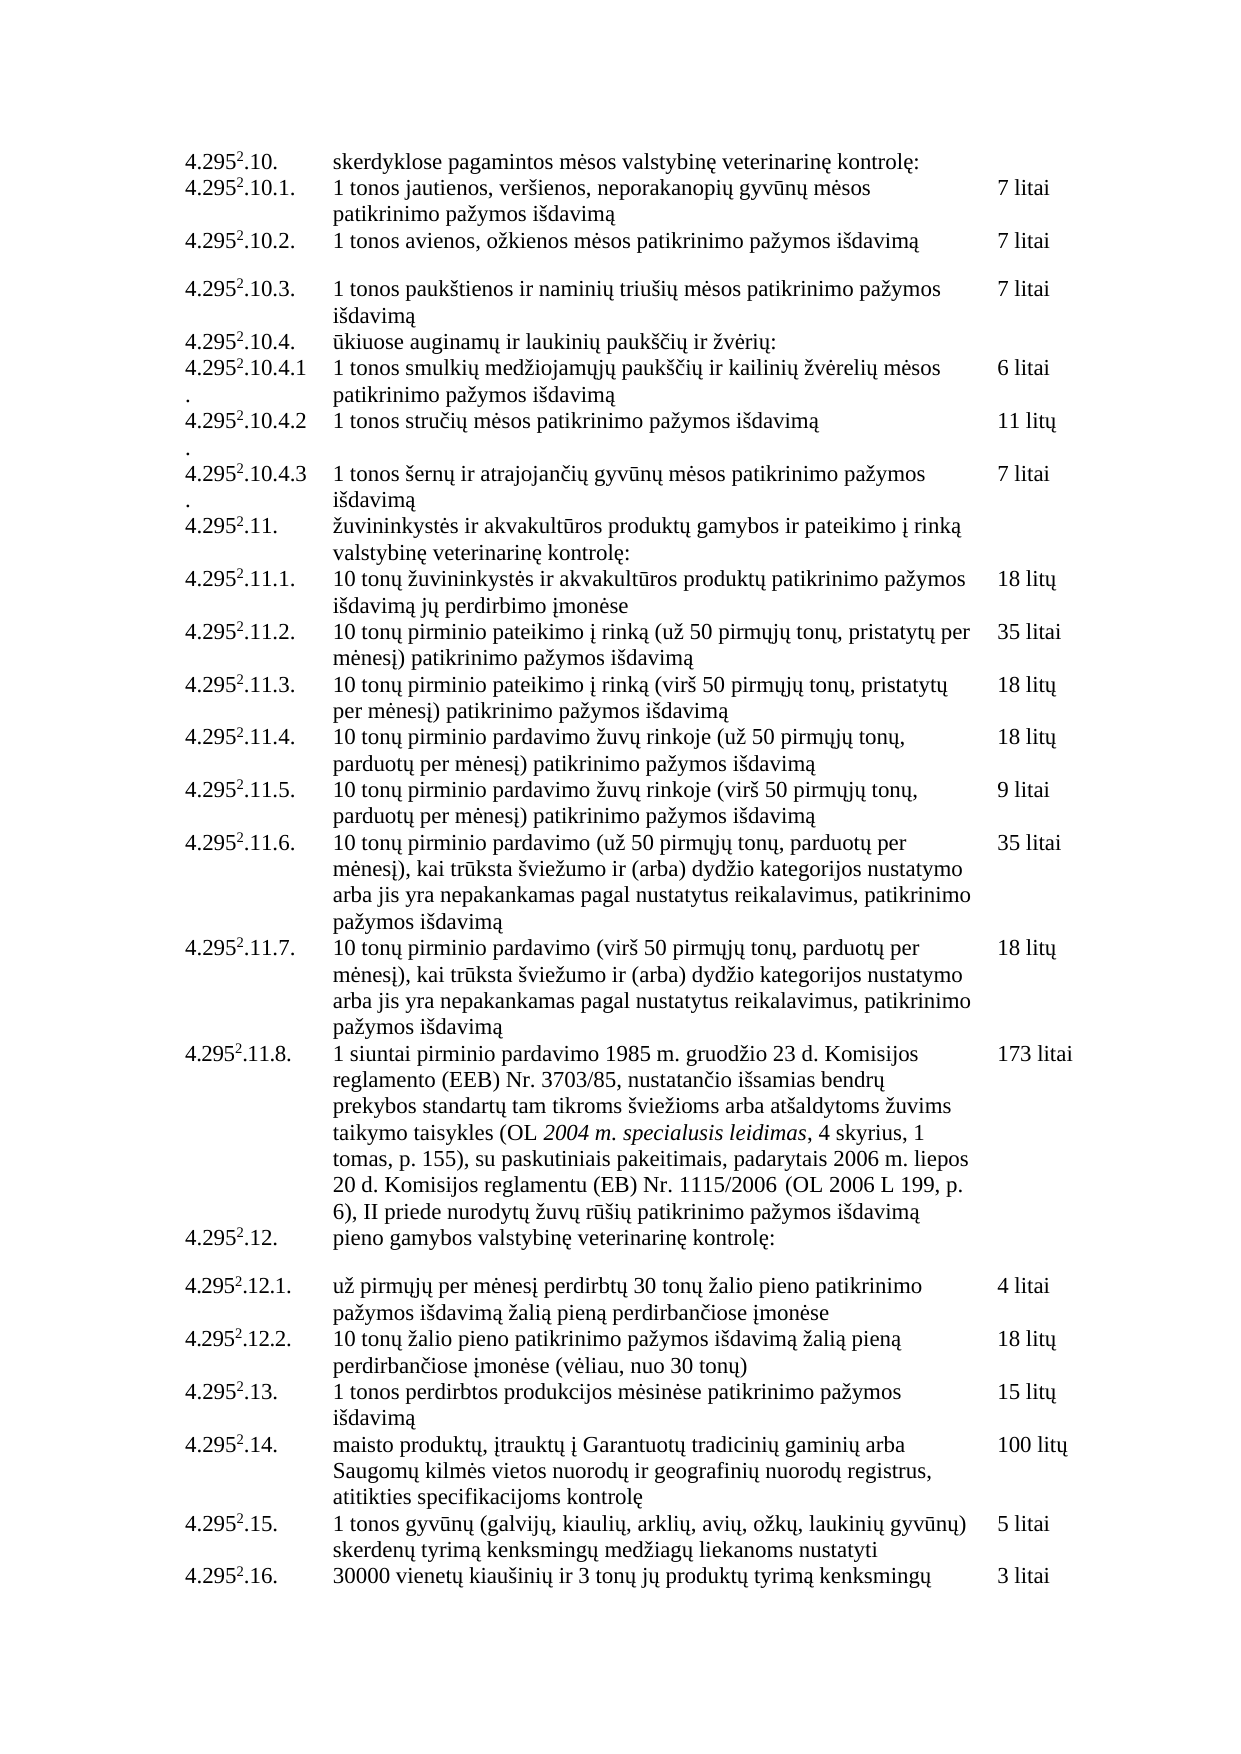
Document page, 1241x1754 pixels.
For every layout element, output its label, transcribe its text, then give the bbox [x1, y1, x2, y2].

table_cell 4.2952.11.4. [174, 724, 321, 776]
table_cell 3 litai [986, 1563, 1148, 1589]
table_cell 4.2952.12. [174, 1224, 321, 1273]
table_cell 4.2952.11.3. [174, 671, 321, 723]
table_cell 5 litai [986, 1510, 1148, 1562]
table_cell 10 tonų pirminio pateikimo į rinką (už 50 pirmųjų tonų, pristatytų per mėnesį) patikrinimo pažymos išdavimą [321, 618, 986, 671]
table_cell 4.2952.10.2. [174, 227, 321, 275]
table_cell 4.2952.11.2. [174, 618, 321, 671]
table_cell 4.2952.10. [174, 148, 321, 174]
table_cell žuvininkystės ir akvakultūros produktų gamybos ir pateikimo į rinką valstybinę veterinarinę kontrolę: [321, 513, 986, 565]
table_cell [986, 148, 1148, 174]
table_cell [986, 1224, 1148, 1273]
table_cell ūkiuose auginamų ir laukinių paukščių ir žvėrių: [321, 328, 986, 354]
table_cell [986, 328, 1148, 354]
table_cell 4.2952.11.6. [174, 829, 321, 934]
table_cell 1 tonos perdirbtos produkcijos mėsinėse patikrinimo pažymos išdavimą [321, 1378, 986, 1431]
table_cell 10 tonų žalio pieno patikrinimo pažymos išdavimą žalią pieną perdirbančiose įmonėse (vėliau, nuo 30 tonų) [321, 1325, 986, 1378]
table_cell 10 tonų pirminio pardavimo žuvų rinkoje (už 50 pirmųjų tonų, parduotų per mėnesį) patikrinimo pažymos išdavimą [321, 724, 986, 776]
table_cell 4.2952.16. [174, 1563, 321, 1589]
table_cell 1 tonos stručių mėsos patikrinimo pažymos išdavimą [321, 407, 986, 460]
table_cell 4.2952.10.4.2. [174, 407, 321, 460]
table_cell 1 tonos jautienos, veršienos, neporakanopių gyvūnų mėsos patikrinimo pažymos išdavimą [321, 174, 986, 227]
table_cell 10 tonų pirminio pardavimo (virš 50 pirmųjų tonų, parduotų per mėnesį), kai trūksta šviežumo ir (arba) dydžio kategorijos nustatymo arba jis yra nepakankamas pagal nustatytus reikalavimus, patikrinimo pažymos išdavimą [321, 934, 986, 1040]
table_cell 1 tonos gyvūnų (galvijų, kiaulių, arklių, avių, ožkų, laukinių gyvūnų) skerdenų tyrimą kenksmingų medžiagų liekanoms nustatyti [321, 1510, 986, 1562]
table_cell 11 litų [986, 407, 1148, 460]
table_cell 10 tonų pirminio pardavimo (už 50 pirmųjų tonų, parduotų per mėnesį), kai trūksta šviežumo ir (arba) dydžio kategorijos nustatymo arba jis yra nepakankamas pagal nustatytus reikalavimus, patikrinimo pažymos išdavimą [321, 829, 986, 934]
table_cell 18 litų [986, 565, 1148, 618]
table_cell 1 tonos avienos, ožkienos mėsos patikrinimo pažymos išdavimą [321, 227, 986, 275]
table_cell 4.2952.12.1. [174, 1273, 321, 1325]
table_cell 4.2952.11.7. [174, 934, 321, 1040]
table_cell 4.2952.12.2. [174, 1325, 321, 1378]
table_cell 10 tonų pirminio pardavimo žuvų rinkoje (virš 50 pirmųjų tonų, parduotų per mėnesį) patikrinimo pažymos išdavimą [321, 776, 986, 829]
table_cell 4.2952.10.4. [174, 328, 321, 354]
table_cell 4.2952.11. [174, 513, 321, 565]
table_cell 1 tonos paukštienos ir naminių triušių mėsos patikrinimo pažymos išdavimą [321, 275, 986, 328]
table_cell 9 litai [986, 776, 1148, 829]
table_cell pieno gamybos valstybinę veterinarinę kontrolę: [321, 1224, 986, 1273]
table_cell 4.2952.13. [174, 1378, 321, 1431]
table_cell skerdyklose pagamintos mėsos valstybinę veterinarinę kontrolę: [321, 148, 986, 174]
table_cell 18 litų [986, 671, 1148, 723]
table_cell 7 litai [986, 460, 1148, 513]
table_cell 30000 vienetų kiaušinių ir 3 tonų jų produktų tyrimą kenksmingų [321, 1563, 986, 1589]
table_cell 1 tonos smulkių medžiojamųjų paukščių ir kailinių žvėrelių mėsos patikrinimo pažymos išdavimą [321, 355, 986, 407]
table_cell 4.2952.14. [174, 1431, 321, 1510]
table_cell 4.2952.10.4.3. [174, 460, 321, 513]
table_cell 10 tonų žuvininkystės ir akvakultūros produktų patikrinimo pažymos išdavimą jų perdirbimo įmonėse [321, 565, 986, 618]
table_cell 4.2952.11.1. [174, 565, 321, 618]
table_cell 4.2952.10.4.1. [174, 355, 321, 407]
table_cell už pirmųjų per mėnesį perdirbtų 30 tonų žalio pieno patikrinimo pažymos išdavimą žalią pieną perdirbančiose įmonėse [321, 1273, 986, 1325]
table_cell 18 litų [986, 934, 1148, 1040]
table_cell 4.2952.10.3. [174, 275, 321, 328]
table_cell maisto produktų, įtrauktų į Garantuotų tradicinių gaminių arba Saugomų kilmės vietos nuorodų ir geografinių nuorodų registrus, atitikties specifikacijoms kontrolę [321, 1431, 986, 1510]
table_cell 1 siuntai pirminio pardavimo 1985 m. gruodžio 23 d. Komisijos reglamento (EEB) Nr. 3703/85, nustatančio išsamias bendrų prekybos standartų tam tikroms šviežioms arba atšaldytoms žuvims taikymo taisykles (OL 2004 m. specialusis leidimas, 4 skyrius, 1 tomas, p. 155), su paskutiniais pakeitimais, padarytais 2006 m. liepos 20 d. Komisijos reglamentu (EB) Nr. 1115/2006 (OL 2006 L 199, p. 6), II priede nurodytų žuvų rūšių patikrinimo pažymos išdavimą [321, 1040, 986, 1224]
table_cell 35 litai [986, 829, 1148, 934]
table_cell 4 litai [986, 1273, 1148, 1325]
table_cell 15 litų [986, 1378, 1148, 1431]
table_cell 7 litai [986, 174, 1148, 227]
table_cell [986, 513, 1148, 565]
table_cell 18 litų [986, 724, 1148, 776]
table_cell 4.2952.11.8. [174, 1040, 321, 1224]
table_cell 35 litai [986, 618, 1148, 671]
table_cell 4.2952.10.1. [174, 174, 321, 227]
table_cell 7 litai [986, 275, 1148, 328]
table_cell 173 litai [986, 1040, 1148, 1224]
table_cell 18 litų [986, 1325, 1148, 1378]
table_cell 7 litai [986, 227, 1148, 275]
table_cell 4.2952.15. [174, 1510, 321, 1562]
table_cell 4.2952.11.5. [174, 776, 321, 829]
table_cell 1 tonos šernų ir atrajojančių gyvūnų mėsos patikrinimo pažymos išdavimą [321, 460, 986, 513]
table_cell 10 tonų pirminio pateikimo į rinką (virš 50 pirmųjų tonų, pristatytų per mėnesį) patikrinimo pažymos išdavimą [321, 671, 986, 723]
table_cell 6 litai [986, 355, 1148, 407]
table_cell 100 litų [986, 1431, 1148, 1510]
